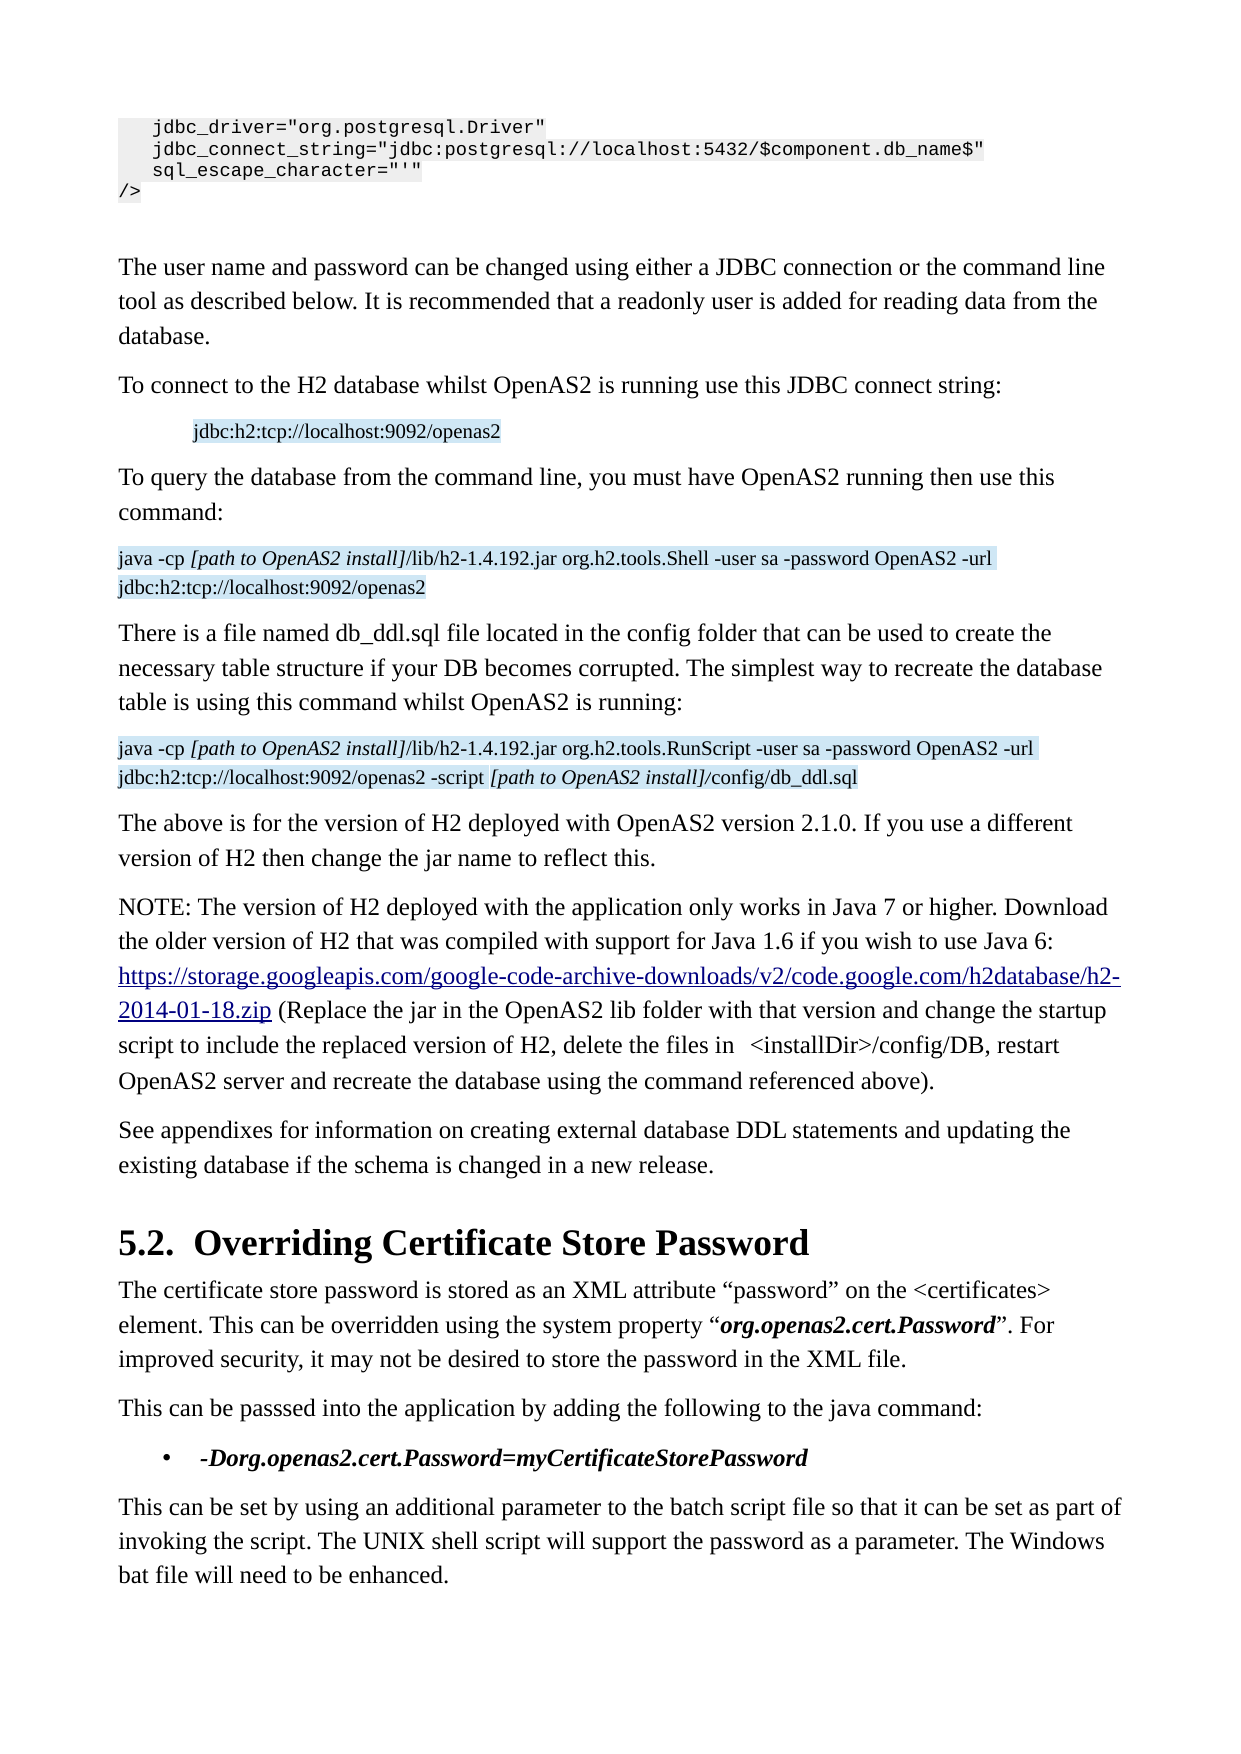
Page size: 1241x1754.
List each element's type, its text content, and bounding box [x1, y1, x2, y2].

list -Dorg.openas2.cert.Password=myCertificateStorePassword [162, 1443, 1122, 1471]
text To query the database from the command line, you must have OpenAS2 running then use this command: [118, 462, 1122, 526]
text sql_escape_character="'" [118, 161, 1122, 182]
text /> [118, 182, 1122, 203]
text The certificate store password is stored as an XML attribute “password” on the <certificates> element. This can be overridden using the system property “org.openas2.cert.Password”. For improved security, it may not be desired to store the password in the XML file. [118, 1276, 1122, 1373]
subtitle Overriding Certificate Store Password [118, 1220, 1122, 1263]
text jdbc:h2:tcp://localhost:9092/openas2 [193, 419, 1122, 443]
text java -cp [path to OpenAS2 install]/lib/h2-1.4.192.jar org.h2.tools.RunScript -user sa -password OpenAS2 -url jdbc:h2:tcp://localhost:9092/openas2 -script [path to OpenAS2 install]/config/db_ddl.sql [118, 736, 1122, 789]
text See appendixes for information on creating external database DDL statements and updating the existing database if the schema is changed in a new release. [118, 1116, 1122, 1179]
text java -cp [path to OpenAS2 install]/lib/h2-1.4.192.jar org.h2.tools.Shell -user sa -password OpenAS2 -url jdbc:h2:tcp://localhost:9092/openas2 [118, 546, 1122, 599]
text The above is for the version of H2 deployed with OpenAS2 version 2.1.0. If you use a different version of H2 then change the jar name to reflect this. [118, 808, 1122, 872]
text To connect to the H2 database whilst OpenAS2 is running use this JDBC connect string: [118, 370, 1122, 398]
text NOTE: The version of H2 deployed with the application only works in Java 7 or higher. Download the older version of H2 that was compiled with support for Java 1.6 if you wish to use Java 6: https://storage.googleapis.com/google-code-archive-downloads/v2/code.google.com/h2database/h2-2014-01-18.zip (Replace the jar in the OpenAS2 lib folder with that version and change the startup script to include the replaced version of H2, delete the files in <installDir>/config/DB, restart OpenAS2 server and recreate the database using the command referenced above). [118, 892, 1122, 1095]
text jdbc_connect_string="jdbc:postgresql://localhost:5432/$component.db_name$" [118, 139, 1122, 161]
text jdbc_driver="org.postgresql.Driver" [118, 118, 1122, 139]
text This can be passsed into the application by adding the following to the java command: [118, 1393, 1122, 1422]
text The user name and password can be changed using either a JDBC connection or the command line tool as described below. It is recommended that a readonly user is added for reading data from the database. [118, 252, 1122, 349]
text This can be set by using an additional parameter to the batch script file so that it can be set as part of invoking the script. The UNIX shell script will support the password as a parameter. The Windows bat file will need to be enhanced. [118, 1492, 1122, 1589]
text There is a file named db_ddl.sql file located in the config folder that can be used to create the necessary table structure if your DB becomes corrupted. The simplest way to recreate the database table is using this command whilst OpenAS2 is running: [118, 618, 1122, 716]
